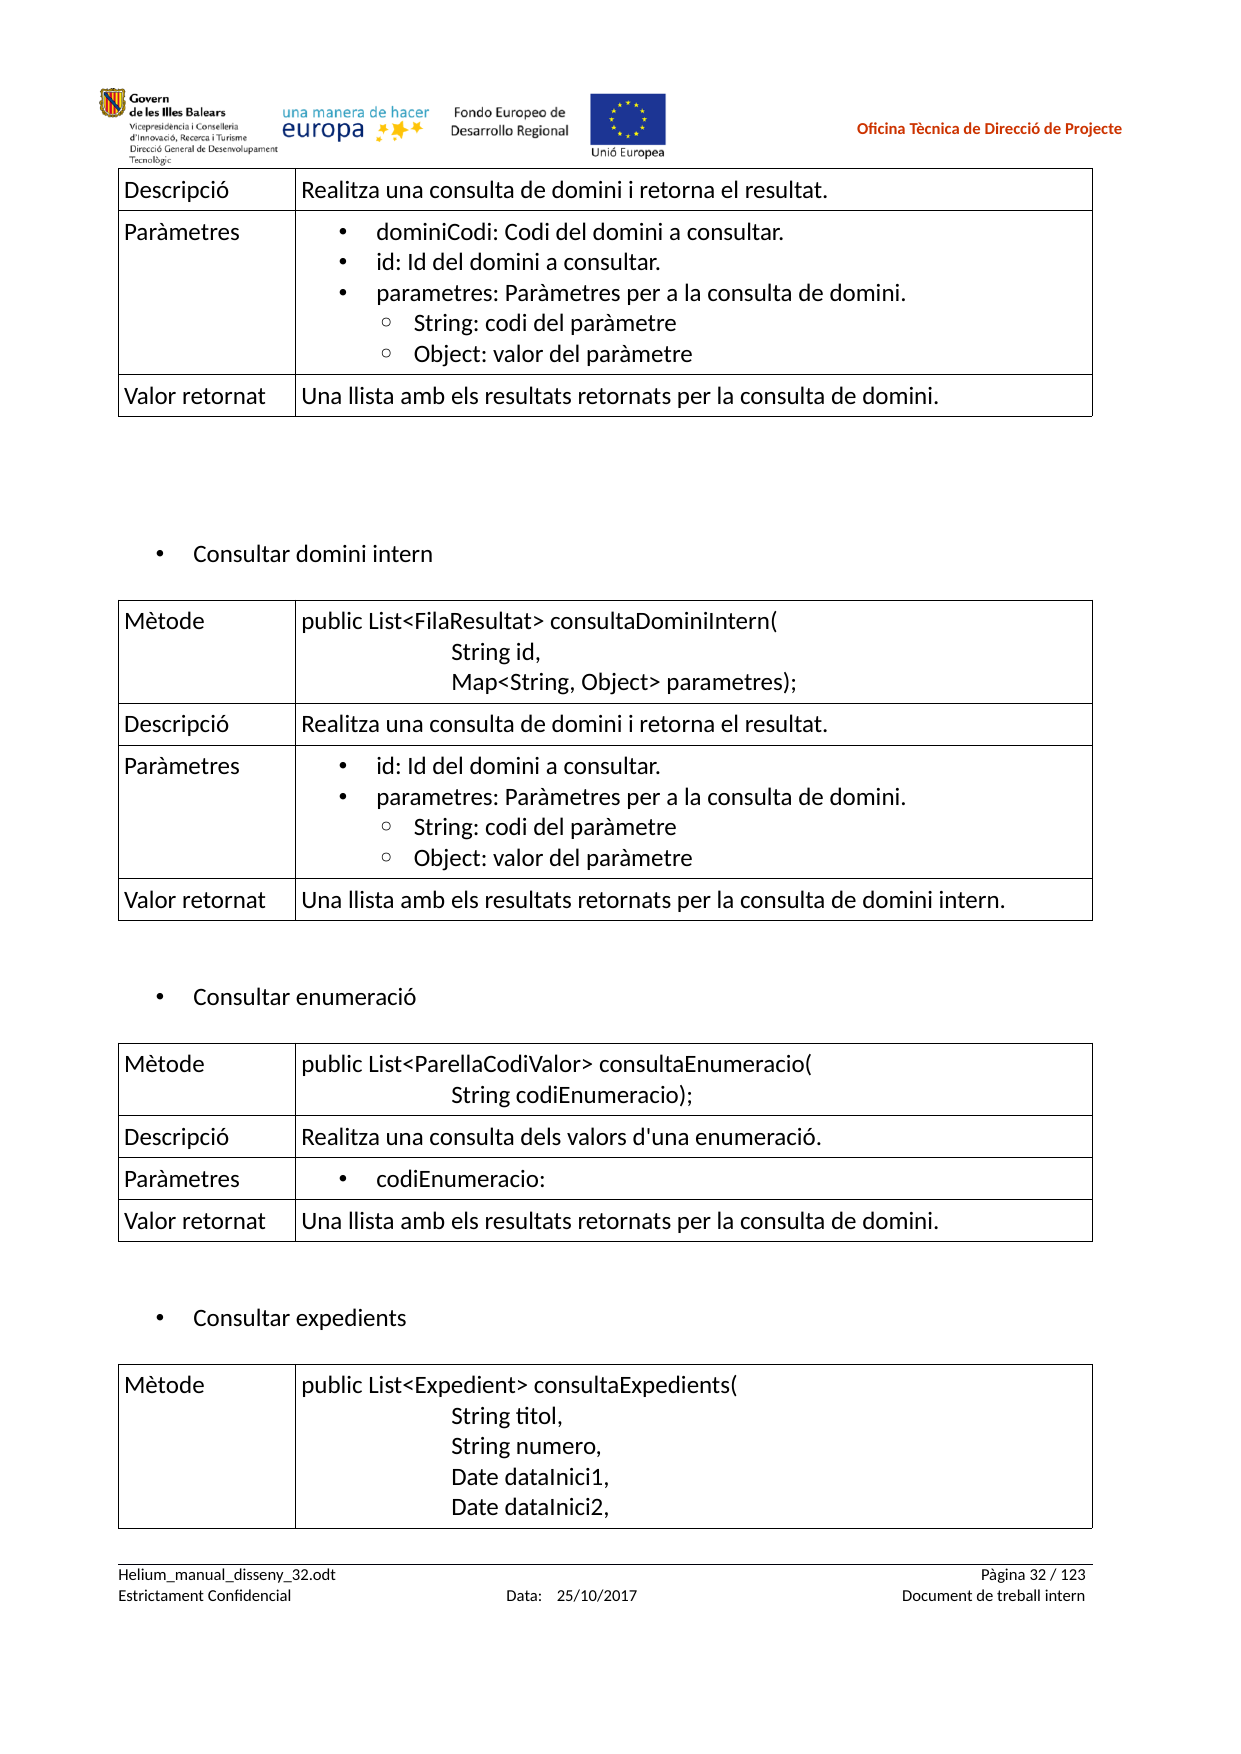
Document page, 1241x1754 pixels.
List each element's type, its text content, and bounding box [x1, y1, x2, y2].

table_cell Descripció [119, 169, 295, 210]
table_cell Realitza una consulta de domini i retorna el resultat. [296, 704, 1092, 745]
table_cell dominiCodi: Codi del domini a consultar. id: Id del domini a consultar. parametres: Paràmetres per a la consulta de domini. String: codi del paràmetre Object: valor del paràmetre [296, 211, 1092, 374]
table_cell Valor retornat [119, 879, 295, 920]
table_cell Paràmetres [119, 1158, 295, 1199]
table_header Mètode [119, 1365, 295, 1528]
table_cell Paràmetres [119, 746, 295, 878]
table_cell Valor retornat [119, 375, 295, 416]
table_header public List<ParellaCodiValor> consultaEnumeracio( String codiEnumeracio); [296, 1044, 1092, 1115]
list Consultar enumeració [156, 982, 1122, 1012]
table_cell Realitza una consulta de domini i retorna el resultat. [296, 169, 1092, 210]
table_header public List<FilaResultat> consultaDominiIntern( String id, Map<String, Object> parametres); [296, 601, 1092, 703]
table_cell Descripció [119, 1116, 295, 1157]
table_cell Una llista amb els resultats retornats per la consulta de domini. [296, 375, 1092, 416]
table_header Mètode [119, 1044, 295, 1115]
list Consultar domini intern [156, 538, 1122, 569]
table_cell Descripció [119, 704, 295, 745]
table_cell Valor retornat [119, 1200, 295, 1241]
table_cell Una llista amb els resultats retornats per la consulta de domini. [296, 1200, 1092, 1241]
table_header public List<Expedient> consultaExpedients( String titol, String numero, Date dataInici1, Date dataInici2, [296, 1365, 1092, 1528]
table_cell Una llista amb els resultats retornats per la consulta de domini intern. [296, 879, 1092, 920]
list Consultar expedients [156, 1303, 1122, 1333]
picture [99, 87, 668, 166]
table_cell id: Id del domini a consultar. parametres: Paràmetres per a la consulta de domini. String: codi del paràmetre Object: valor del paràmetre [296, 746, 1092, 878]
table_cell Realitza una consulta dels valors d'una enumeració. [296, 1116, 1092, 1157]
table_cell Paràmetres [119, 211, 295, 374]
table_header Mètode [119, 601, 295, 703]
table_cell codiEnumeracio: [296, 1158, 1092, 1199]
